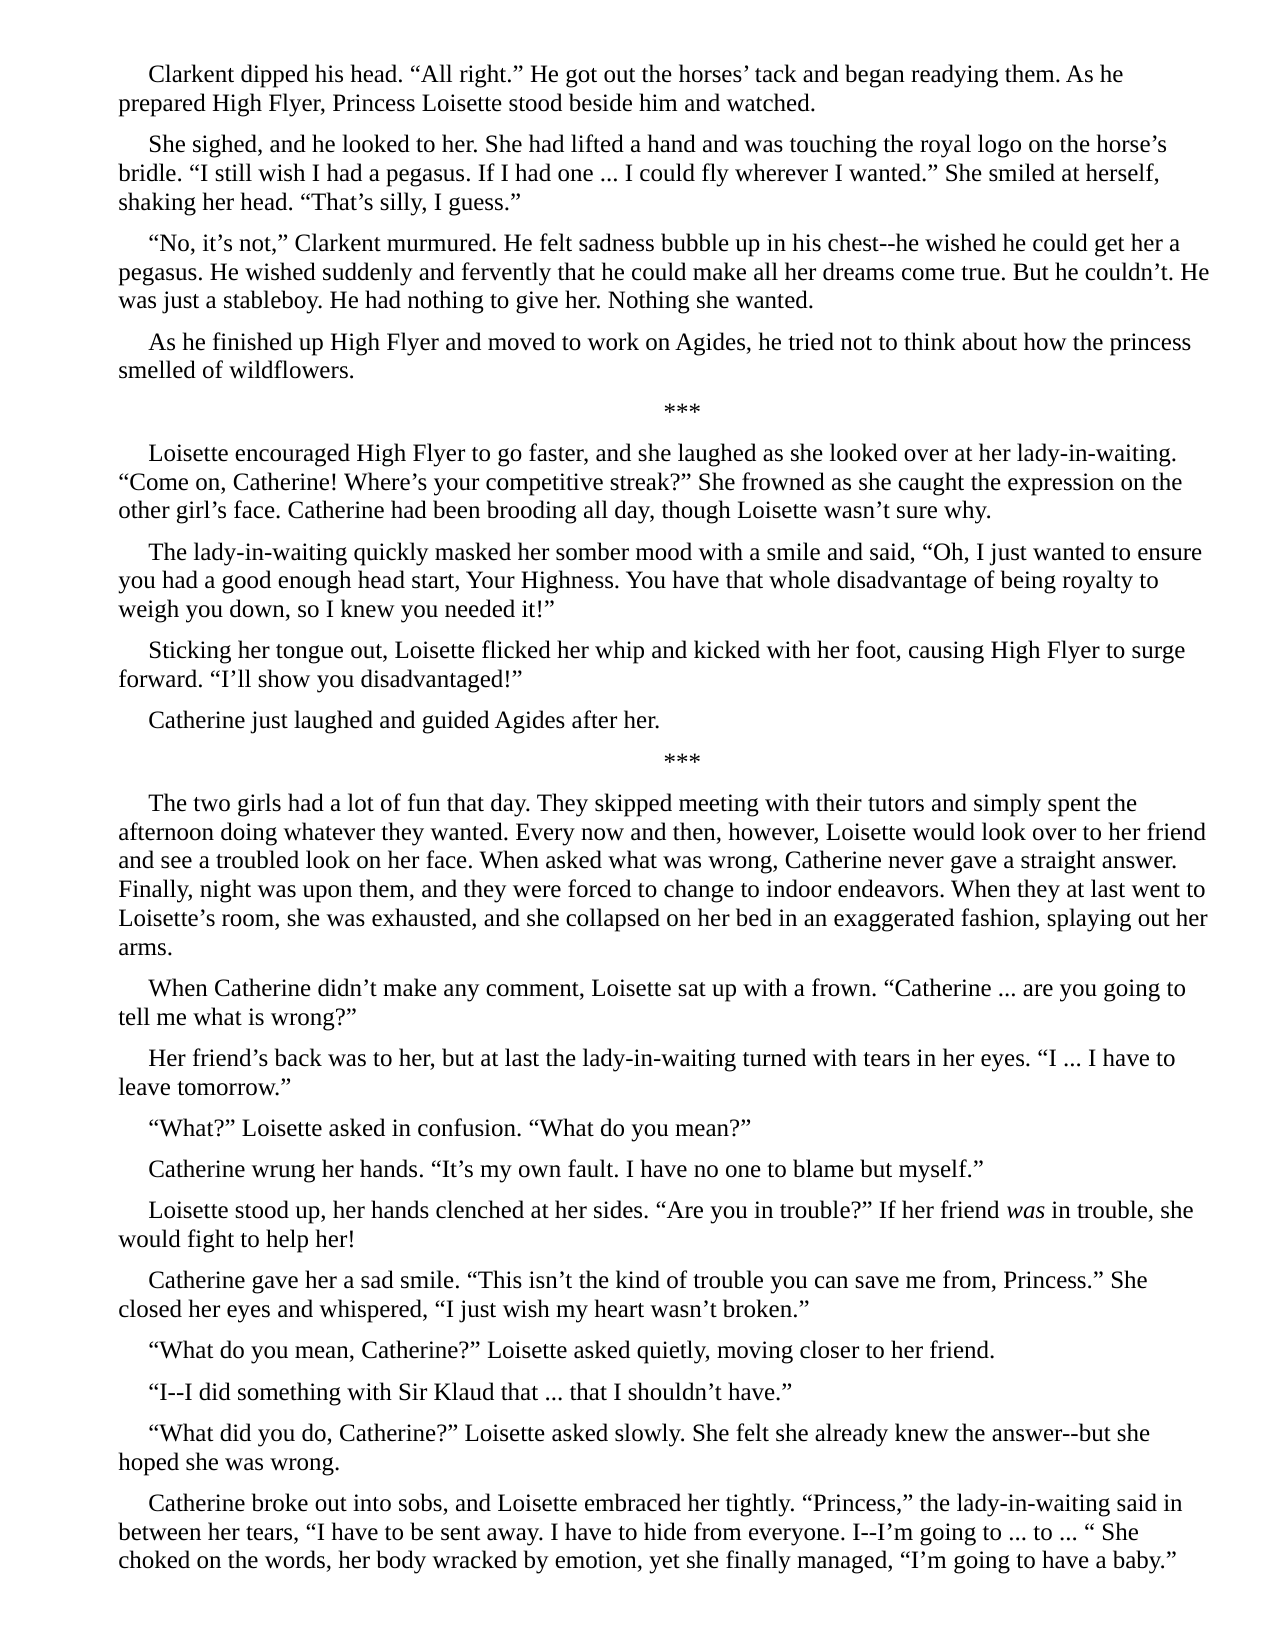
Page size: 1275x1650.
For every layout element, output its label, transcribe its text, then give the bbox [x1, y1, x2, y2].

text Catherine wrung her hands. “It’s my own fault. I have no one to blame but myself.” [118, 1154, 1216, 1183]
text Loisette encouraged High Flyer to go faster, and she laughed as she looked over at her lady-in-waiting. “Come on, Catherine! Where’s your competitive streak?” She frowned as she caught the expression on the other girl’s face. Catherine had been brooding all day, though Loisette wasn’t sure why. [118, 438, 1216, 524]
text Catherine broke out into sobs, and Loisette embraced her tightly. “Princess,” the lady-in-waiting said in between her tears, “I have to be sent away. I have to hide from everyone. I--I’m going to ... to ... “ She choked on the words, her body wracked by emotion, yet she finally managed, “I’m going to have a baby.” [118, 1488, 1216, 1574]
text Catherine just laughed and guided Agides after her. [118, 705, 1216, 734]
text “What did you do, Catherine?” Loisette asked slowly. She felt she already knew the answer--but she hoped she was wrong. [118, 1418, 1216, 1475]
text “What do you mean, Catherine?” Loisette asked quietly, moving closer to her friend. [118, 1335, 1216, 1364]
text *** [118, 397, 1216, 425]
text When Catherine didn’t make any comment, Loisette sat up with a frown. “Catherine ... are you going to tell me what is wrong?” [118, 973, 1216, 1030]
text Her friend’s back was to her, but at last the lady-in-waiting turned with tears in her eyes. “I ... I have to leave tomorrow.” [118, 1043, 1216, 1100]
text She sighed, and he looked to her. She had lifted a hand and was touching the royal logo on the horse’s bridle. “I still wish I had a pegasus. If I had one ... I could fly wherever I wanted.” She smiled at herself, shaking her head. “That’s silly, I guess.” [118, 129, 1216, 215]
text Sticking her tongue out, Loisette flicked her whip and kicked with her foot, causing High Flyer to surge forward. “I’ll show you disadvantaged!” [118, 635, 1216, 693]
text The two girls had a lot of fun that day. They skipped meeting with their tutors and simply spent the afternoon doing whatever they wanted. Every now and then, however, Loisette would look over to her friend and see a troubled look on her face. When asked what was wrong, Catherine never gave a straight answer. Finally, night was upon them, and they were forced to change to indoor endeavors. When they at last went to Loisette’s room, she was exhausted, and she collapsed on her bed in an exaggerated fashion, splaying out her arms. [118, 788, 1216, 960]
text Clarkent dipped his head. “All right.” He got out the horses’ tack and began readying them. As he prepared High Flyer, Princess Loisette stood beside him and watched. [118, 59, 1216, 117]
text “No, it’s not,” Clarkent murmured. He felt sadness bubble up in his chest--he wished he could get her a pegasus. He wished suddenly and fervently that he could make all her dreams come true. But he couldn’t. He was just a stableboy. He had nothing to give her. Nothing she wanted. [118, 228, 1216, 314]
text As he finished up High Flyer and moved to work on Agides, he tried not to think about how the princess smelled of wildflowers. [118, 327, 1216, 384]
text The lady-in-waiting quickly masked her somber mood with a smile and said, “Oh, I just wanted to ensure you had a good enough head start, Your Highness. You have that whole disadvantage of being royalty to weigh you down, so I knew you needed it!” [118, 537, 1216, 623]
text *** [118, 747, 1216, 775]
text Catherine gave her a sad smile. “This isn’t the kind of trouble you can save me from, Princess.” She closed her eyes and whispered, “I just wish my heart wasn’t broken.” [118, 1265, 1216, 1323]
text “I--I did something with Sir Klaud that ... that I shouldn’t have.” [118, 1377, 1216, 1405]
text Loisette stood up, her hands clenched at her sides. “Are you in trouble?” If her friend was in trouble, she would fight to help her! [118, 1195, 1216, 1253]
text “What?” Loisette asked in confusion. “What do you mean?” [118, 1113, 1216, 1142]
